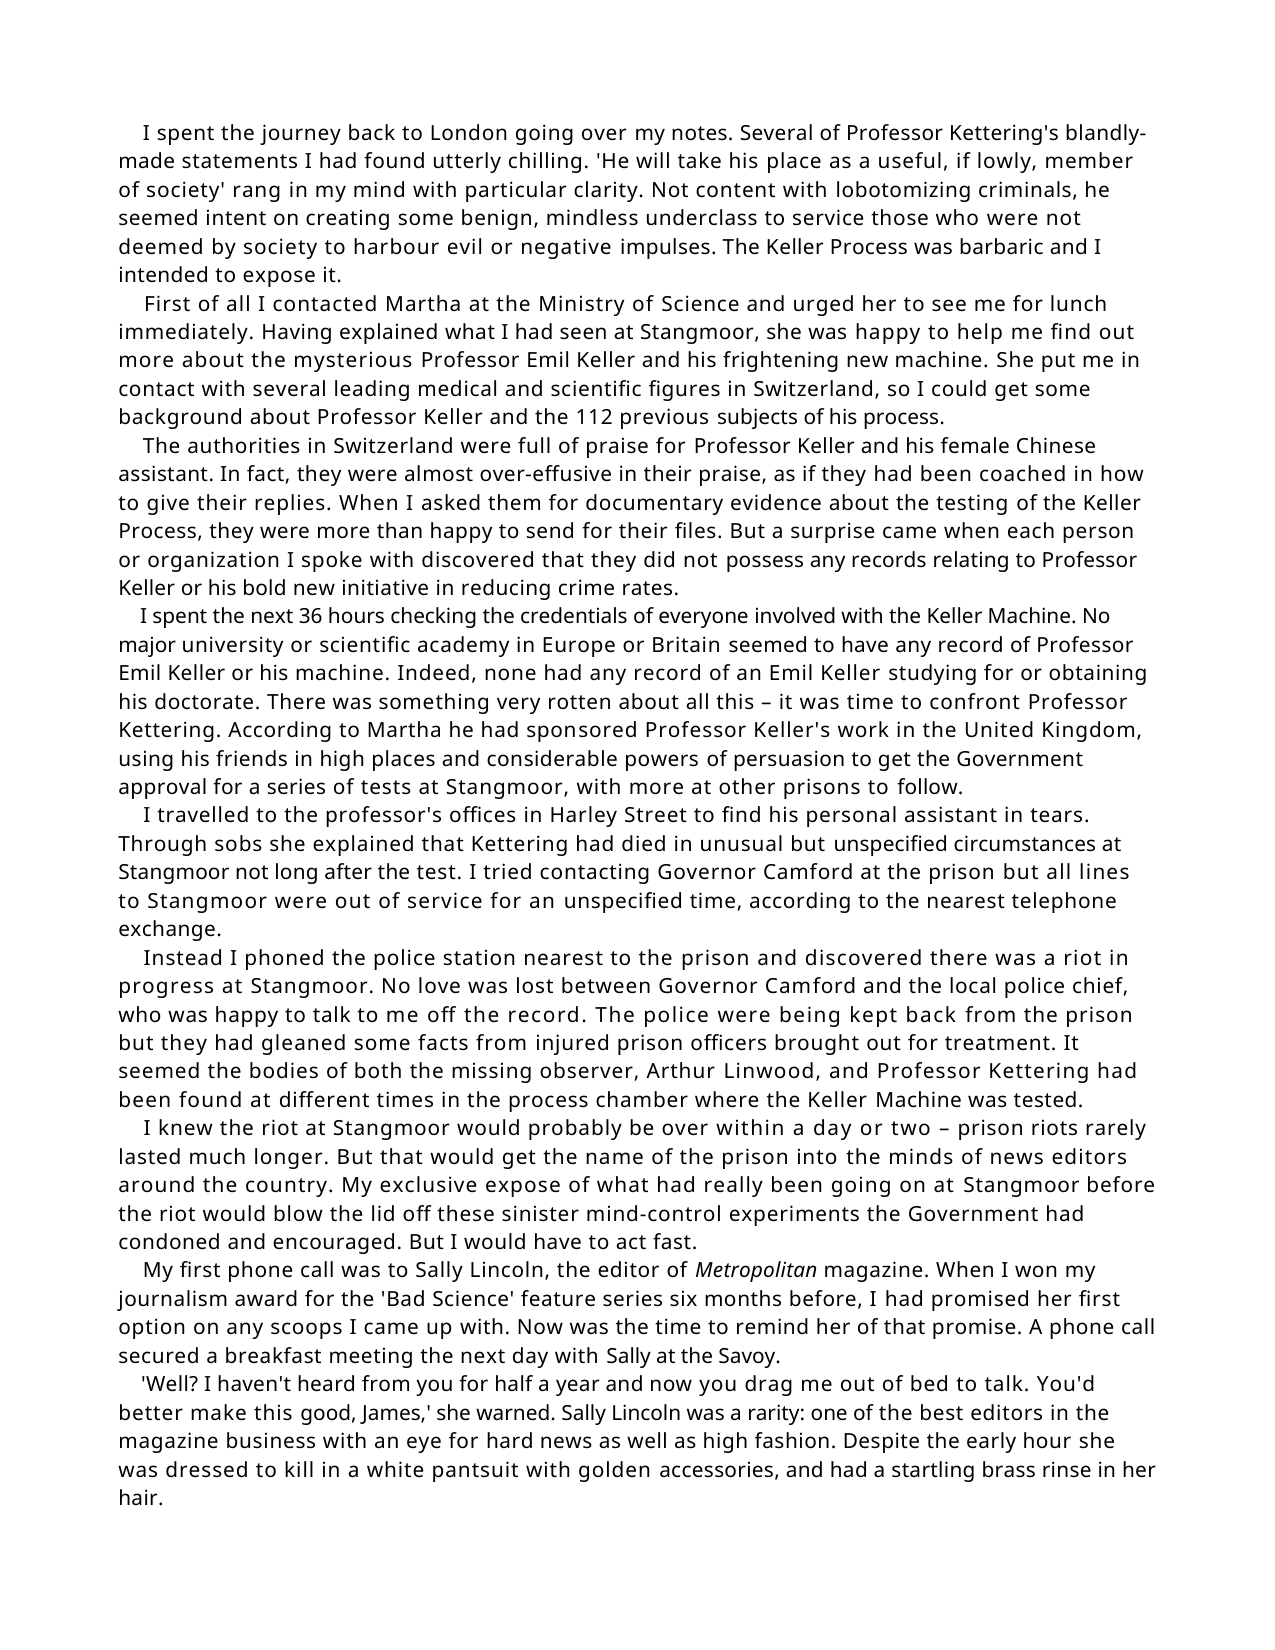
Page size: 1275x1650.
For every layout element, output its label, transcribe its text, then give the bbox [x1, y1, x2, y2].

text I travelled to the professor's offices in Harley Street to find his personal assistant in tears. Through sobs she explained that Kettering had died in unusual but unspecified circumstances at Stangmoor not long after the test. I tried contacting Governor Camford at the prison but all lines to Stangmoor were out of service for an unspecified time, according to the nearest telephone exchange. [118, 801, 1157, 943]
text I spent the next 36 hours checking the credentials of everyone involved with the Keller Machine. No major university or scientific academy in Europe or Britain seemed to have any record of Professor Emil Keller or his machine. Indeed, none had any record of an Emil Keller studying for or obtaining his doctorate. There was something very rotten about all this – it was time to confront Professor Kettering. According to Martha he had sponsored Professor Keller's work in the United Kingdom, using his friends in high places and considerable powers of persuasion to get the Government approval for a series of tests at Stangmoor, with more at other prisons to follow. [118, 602, 1157, 801]
text Instead I phoned the police station nearest to the prison and discovered there was a riot in progress at Stangmoor. No love was lost between Governor Camford and the local police chief, who was happy to talk to me off the record. The police were being kept back from the prison but they had gleaned some facts from injured prison officers brought out for treatment. It seemed the bodies of both the missing observer, Arthur Linwood, and Professor Kettering had been found at different times in the process chamber where the Keller Machine was tested. [118, 943, 1157, 1113]
text First of all I contacted Martha at the Ministry of Science and urged her to see me for lunch immediately. Having explained what I had seen at Stangmoor, she was happy to help me find out more about the mysterious Professor Emil Keller and his frightening new machine. She put me in contact with several leading medical and scientific figures in Switzerland, so I could get some background about Professor Keller and the 112 previous subjects of his process. [118, 289, 1157, 431]
text The authorities in Switzerland were full of praise for Professor Keller and his female Chinese assistant. In fact, they were almost over-effusive in their praise, as if they had been coached in how to give their replies. When I asked them for documentary evidence about the testing of the Keller Process, they were more than happy to send for their files. But a surprise came when each person or organization I spoke with discovered that they did not possess any records relating to Professor Keller or his bold new initiative in reducing crime rates. [118, 431, 1157, 602]
text I knew the riot at Stangmoor would probably be over within a day or two – prison riots rarely lasted much longer. But that would get the name of the prison into the minds of news editors around the country. My exclusive expose of what had really been going on at Stangmoor before the riot would blow the lid off these sinister mind-control experiments the Government had condoned and encouraged. But I would have to act fast. [118, 1113, 1157, 1256]
text I spent the journey back to London going over my notes. Several of Professor Kettering's blandly-made statements I had found utterly chilling. 'He will take his place as a useful, if lowly, member of society' rang in my mind with particular clarity. Not content with lobotomizing criminals, he seemed intent on creating some benign, mindless underclass to service those who were not deemed by society to harbour evil or negative impulses. The Keller Process was barbaric and I intended to expose it. [118, 118, 1157, 289]
text 'Well? I haven't heard from you for half a year and now you drag me out of bed to talk. You'd better make this good, James,' she warned. Sally Lincoln was a rarity: one of the best editors in the magazine business with an eye for hard news as well as high fashion. Despite the early hour she was dressed to kill in a white pantsuit with golden accessories, and had a startling brass rinse in her hair. [118, 1369, 1157, 1512]
text My first phone call was to Sally Lincoln, the editor of Metropolitan magazine. When I won my journalism award for the 'Bad Science' feature series six months before, I had promised her first option on any scoops I came up with. Now was the time to remind her of that promise. A phone call secured a breakfast meeting the next day with Sally at the Savoy. [118, 1256, 1157, 1369]
